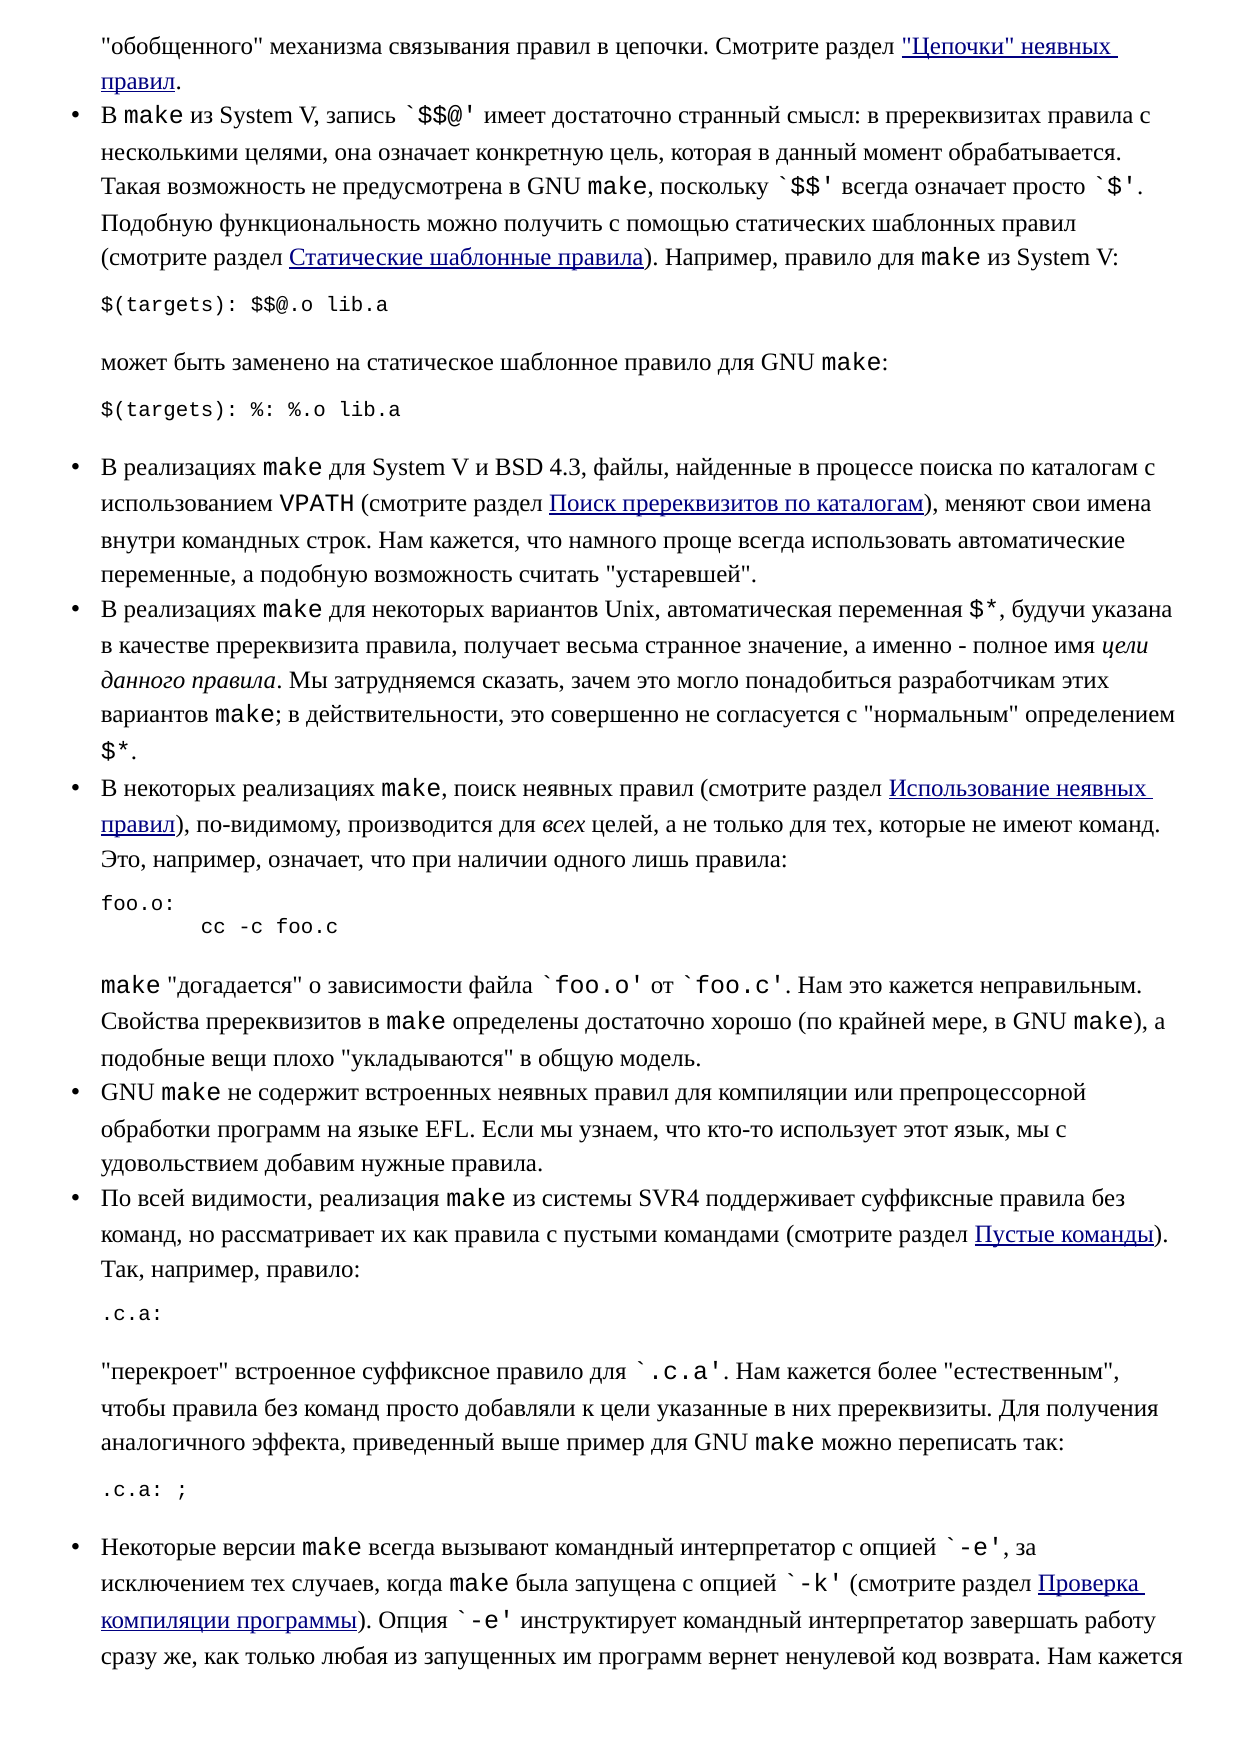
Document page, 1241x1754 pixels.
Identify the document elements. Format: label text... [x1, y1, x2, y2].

list Некоторые версии make всегда вызывают командный интерпретатор с опцией `-e', за исключением тех случаев, когда make была запущена с опцией `-k' (смотрите раздел Проверка компиляции программы). Опция `-e' инструктирует командный интерпретатор завершать работу сразу же, как только любая из запущенных им программ вернет ненулевой код возврата. Нам кажется [71, 1532, 1185, 1670]
list .c.a: ; [71, 1479, 1185, 1502]
list cc -c foo.c [71, 917, 1185, 940]
list $(targets): $$@.o lib.a [71, 294, 1185, 317]
list $(targets): %: %.o lib.a [71, 398, 1185, 422]
list make "догадается" о зависимости файла `foo.o' от `foo.c'. Нам это кажется неправильным. Свойства пререквизитов в make определены достаточно хорошо (по крайней мере, в GNU make), а подобные вещи плохо "укладываются" в общую модель. [71, 970, 1185, 1072]
list GNU make не содержит встроенных неявных правил для компиляции или препроцессорной обработки программ на языке EFL. Если мы узнаем, что кто-то использует этот язык, мы с удовольствием добавим нужные правила. [71, 1077, 1185, 1177]
list В некоторых реализациях make, поиск неявных правил (смотрите раздел Использование неявных правил), по-видимому, производится для всех целей, а не только для тех, которые не имеют команд. Это, например, означает, что при наличии одного лишь правила: [71, 773, 1185, 873]
list "перекроет" встроенное суффиксное правило для `.c.a'. Нам кажется более "естественным", чтобы правила без команд просто добавляли к цели указанные в них пререквизиты. Для получения аналогичного эффекта, приведенный выше пример для GNU make можно переписать так: [71, 1356, 1185, 1458]
list может быть заменено на статическое шаблонное правило для GNU make: [71, 347, 1185, 378]
list По всей видимости, реализация make из системы SVR4 поддерживает суффиксные правила без команд, но рассматривает их как правила с пустыми командами (смотрите раздел Пустые команды). Так, например, правило: [71, 1183, 1185, 1283]
list В make из System V, запись `$$@' имеет достаточно странный смысл: в пререквизитах правила с несколькими целями, она означает конкретную цель, которая в данный момент обрабатывается. Такая возможность не предусмотрена в GNU make, поскольку `$$' всегда означает просто `$'. Подобную функциональность можно получить с помощью статических шаблонных правил (смотрите раздел Статические шаблонные правила). Например, правило для make из System V: [71, 100, 1185, 273]
list foo.o: [71, 893, 1185, 917]
list .c.a: [71, 1303, 1185, 1327]
list В реализациях make для некоторых вариантов Unix, автоматическая переменная $*, будучи указана в качестве пререквизита правила, получает весьма странное значение, а именно - полное имя цели данного правила. Мы затрудняемся сказать, зачем это могло понадобиться разработчикам этих вариантов make; в действительности, это совершенно не согласуется с "нормальным" определением $*. [71, 594, 1185, 767]
list "обобщенного" механизма связывания правил в цепочки. Смотрите раздел "Цепочки" неявных правил. [71, 31, 1185, 94]
list В реализациях make для System V и BSD 4.3, файлы, найденные в процессе поиска по каталогам с использованием VPATH (смотрите раздел Поиск пререквизитов по каталогам), меняют свои имена внутри командных строк. Нам кажется, что намного проще всегда использовать автоматические переменные, а подобную возможность считать "устаревшей". [71, 452, 1185, 588]
